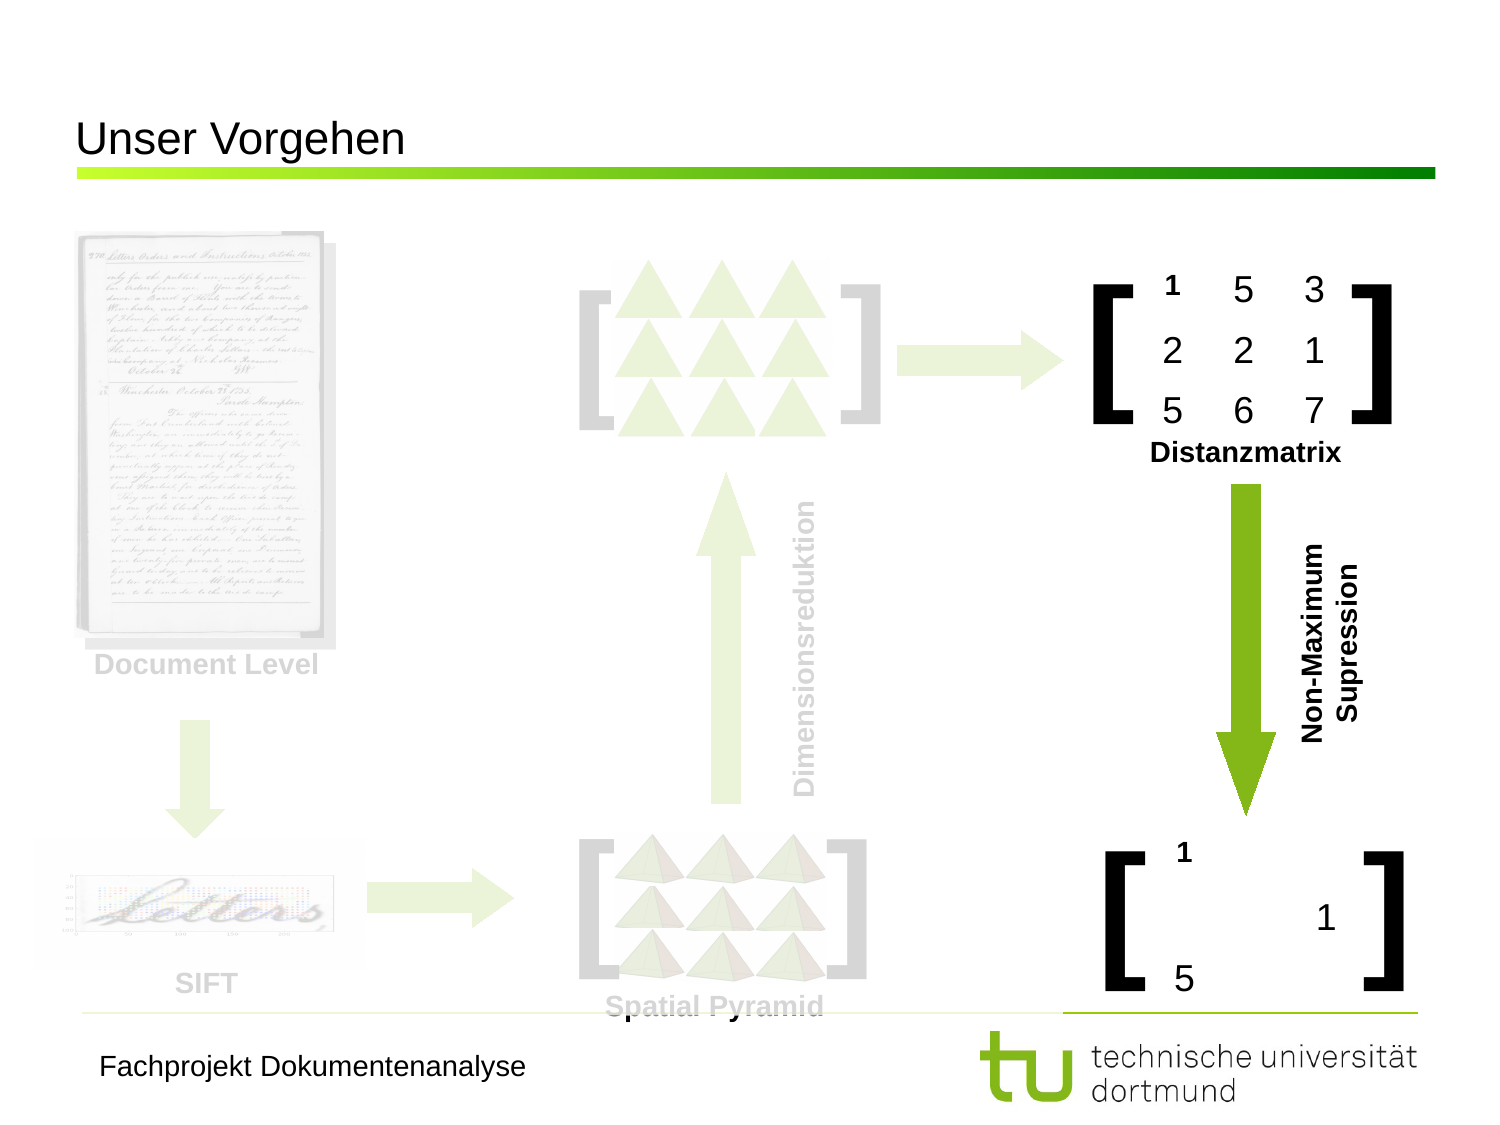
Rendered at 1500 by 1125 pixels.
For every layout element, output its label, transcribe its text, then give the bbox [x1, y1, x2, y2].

title Unser Vorgehen [75, 44, 1425, 233]
text_box [11, 212, 1072, 1016]
picture [980, 1031, 1418, 1111]
